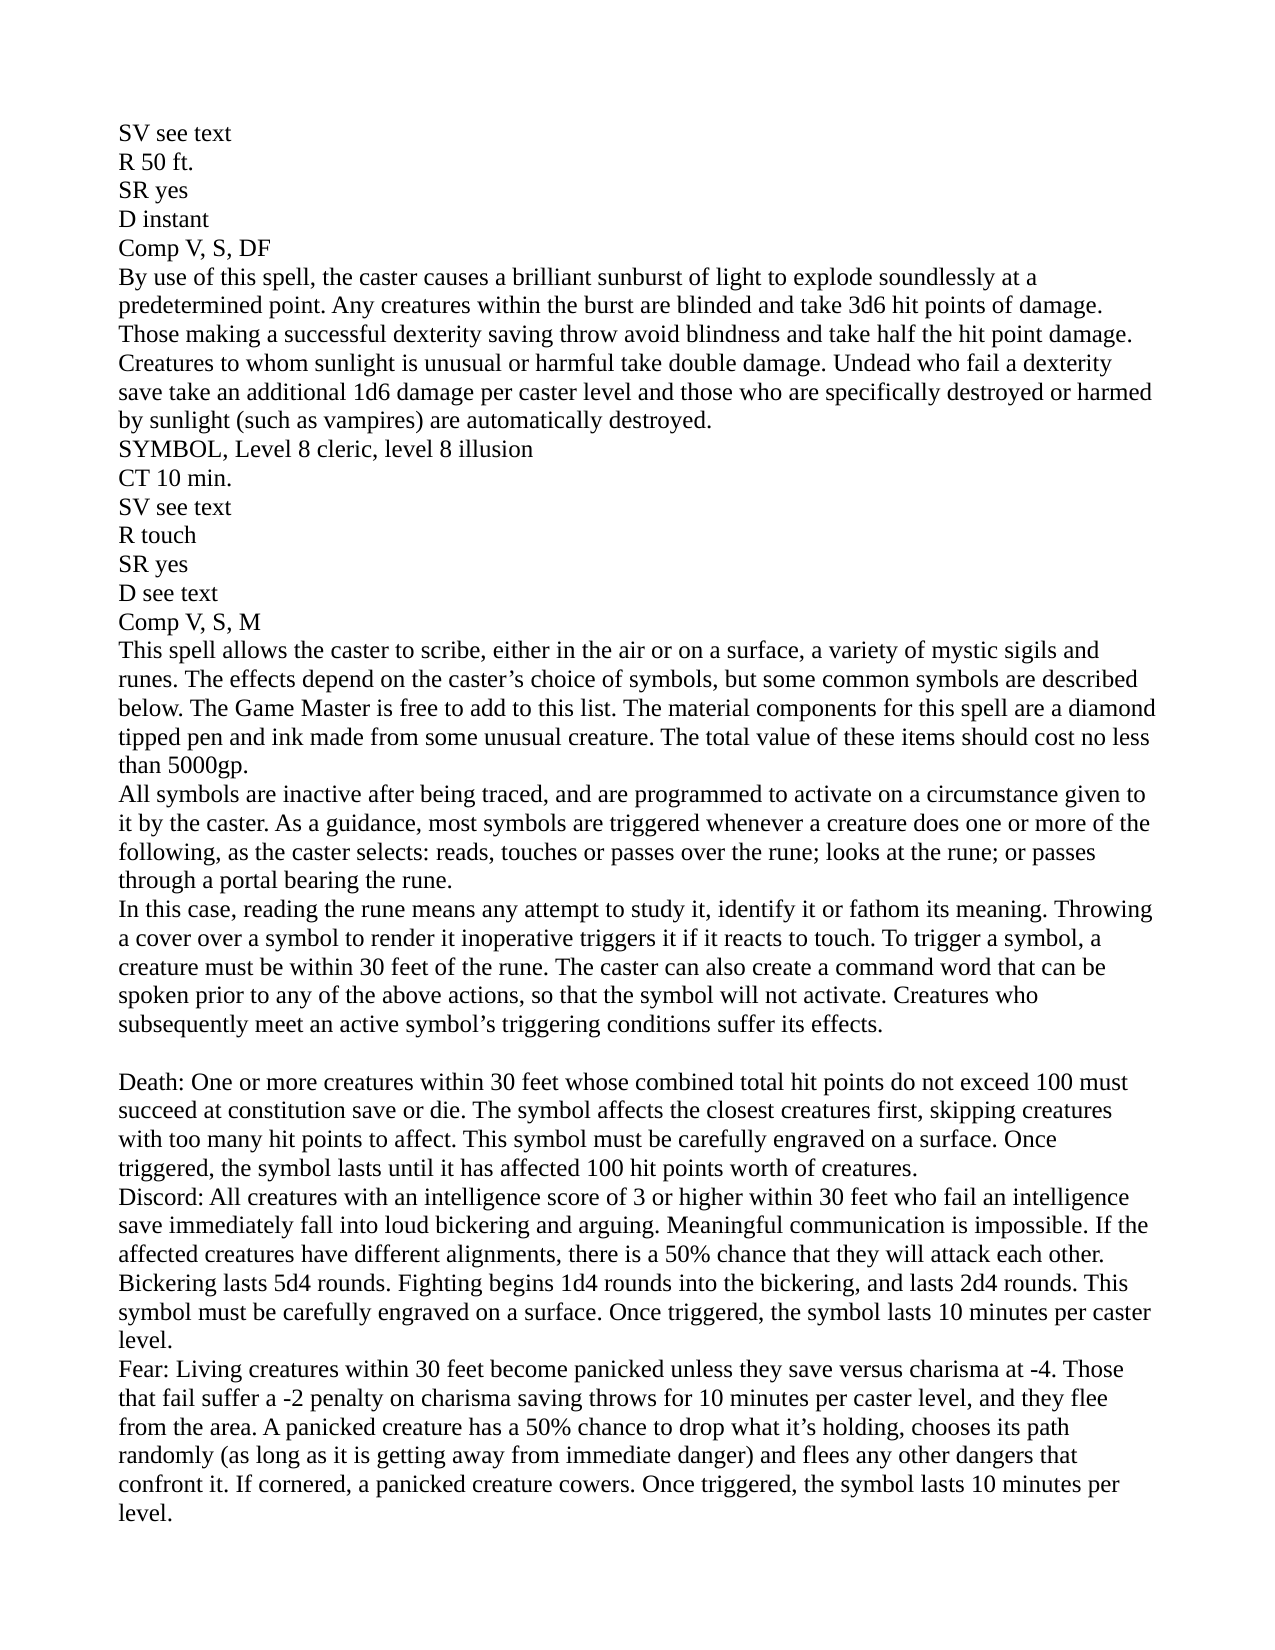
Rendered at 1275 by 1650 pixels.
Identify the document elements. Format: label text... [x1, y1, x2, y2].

text D instant [118, 204, 1157, 233]
text Death: One or more creatures within 30 feet whose combined total hit points do not exceed 100 must succeed at constitution save or die. The symbol affects the closest creatures first, skipping creatures with too many hit points to affect. This symbol must be carefully engraved on a surface. Once triggered, the symbol lasts until it has affected 100 hit points worth of creatures. [118, 1067, 1157, 1182]
text SR yes [118, 176, 1157, 204]
text SV see text [118, 118, 1157, 147]
text CT 10 min. [118, 463, 1157, 492]
text Discord: All creatures with an intelligence score of 3 or higher within 30 feet who fail an intelligence save immediately fall into loud bickering and arguing. Meaningful communication is impossible. If the affected creatures have different alignments, there is a 50% chance that they will attack each other. Bickering lasts 5d4 rounds. Fighting begins 1d4 rounds into the bickering, and lasts 2d4 rounds. This symbol must be carefully engraved on a surface. Once triggered, the symbol lasts 10 minutes per caster level. [118, 1182, 1157, 1354]
text R 50 ft. [118, 147, 1157, 176]
text SV see text [118, 492, 1157, 521]
text All symbols are inactive after being traced, and are programmed to activate on a circumstance given to it by the caster. As a guidance, most symbols are triggered whenever a creature does one or more of the following, as the caster selects: reads, touches or passes over the rune; looks at the rune; or passes through a portal bearing the rune. [118, 779, 1157, 894]
text SYMBOL, Level 8 cleric, level 8 illusion [118, 434, 1157, 463]
text This spell allows the caster to scribe, either in the air or on a surface, a variety of mystic sigils and runes. The effects depend on the caster’s choice of symbols, but some common symbols are described below. The Game Master is free to add to this list. The material components for this spell are a diamond tipped pen and ink made from some unusual creature. The total value of these items should cost no less than 5000gp. [118, 636, 1157, 779]
text Comp V, S, DF [118, 233, 1157, 262]
text By use of this spell, the caster causes a brilliant sunburst of light to explode soundlessly at a predetermined point. Any creatures within the burst are blinded and take 3d6 hit points of damage. Those making a successful dexterity saving throw avoid blindness and take half the hit point damage. Creatures to whom sunlight is unusual or harmful take double damage. Undead who fail a dexterity save take an additional 1d6 damage per caster level and those who are specifically destroyed or harmed by sunlight (such as vampires) are automatically destroyed. [118, 262, 1157, 434]
text R touch [118, 521, 1157, 549]
text In this case, reading the rune means any attempt to study it, identify it or fathom its meaning. Throwing a cover over a symbol to render it inoperative triggers it if it reacts to touch. To trigger a symbol, a creature must be within 30 feet of the rune. The caster can also create a command word that can be spoken prior to any of the above actions, so that the symbol will not activate. Creatures who subsequently meet an active symbol’s triggering conditions suffer its effects. [118, 894, 1157, 1038]
text SR yes [118, 549, 1157, 578]
text Fear: Living creatures within 30 feet become panicked unless they save versus charisma at -4. Those that fail suffer a -2 penalty on charisma saving throws for 10 minutes per caster level, and they flee from the area. A panicked creature has a 50% chance to drop what it’s holding, chooses its path randomly (as long as it is getting away from immediate danger) and flees any other dangers that confront it. If cornered, a panicked creature cowers. Once triggered, the symbol lasts 10 minutes per level. [118, 1354, 1157, 1527]
text Comp V, S, M [118, 607, 1157, 636]
text D see text [118, 578, 1157, 607]
